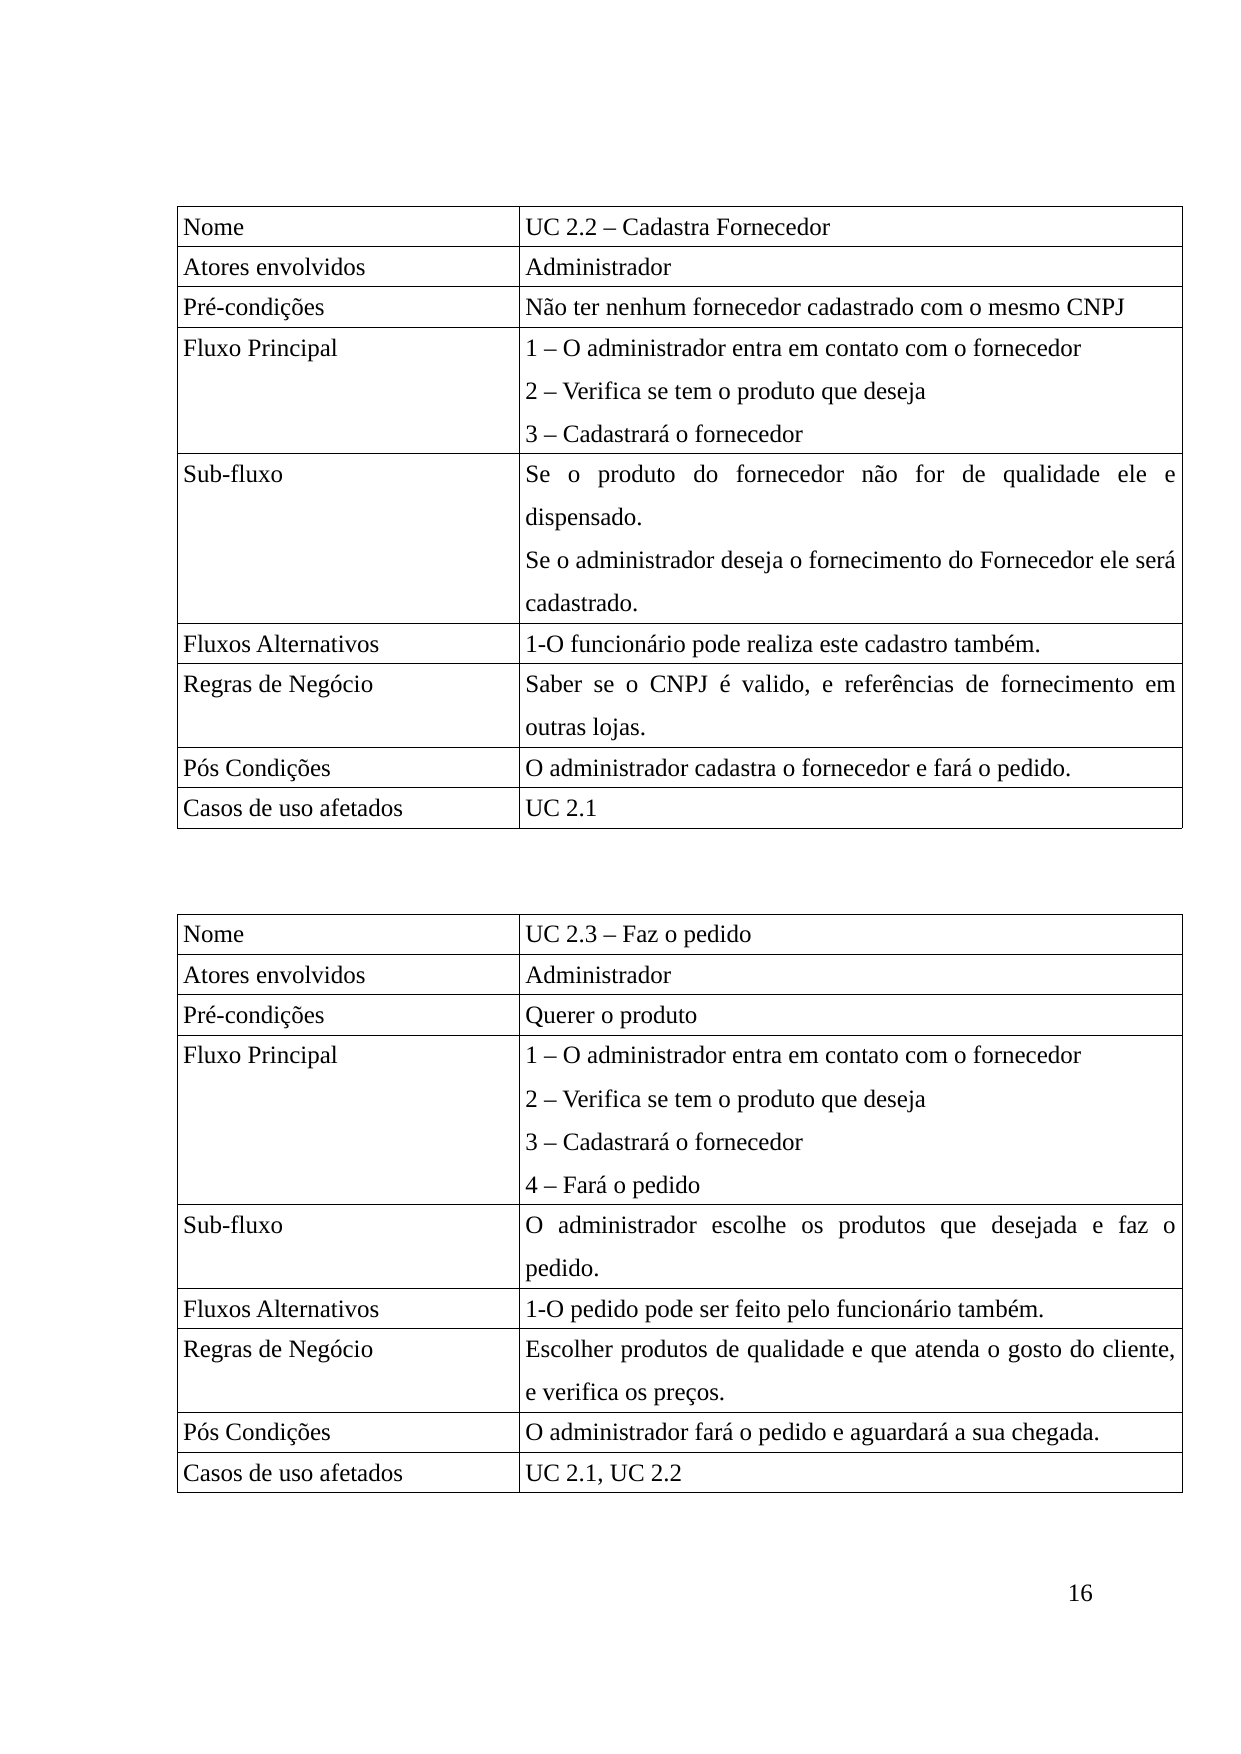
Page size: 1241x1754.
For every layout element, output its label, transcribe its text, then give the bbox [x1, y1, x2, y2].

table_cell O administrador cadastra o fornecedor e fará o pedido. [520, 748, 1182, 787]
table_cell Sub-fluxo [178, 1205, 519, 1288]
table_cell 1-O pedido pode ser feito pelo funcionário também. [520, 1289, 1182, 1328]
table_cell 1 – O administrador entra em contato com o fornecedor 2 – Verifica se tem o produto que deseja 3 – Cadastrará o fornecedor 4 – Fará o pedido [520, 1036, 1182, 1204]
table_cell Pré-condições [178, 995, 519, 1035]
table_cell Saber se o CNPJ é valido, e referências de fornecimento em outras lojas. [520, 664, 1182, 747]
table_header UC 2.2 – Cadastra Fornecedor [520, 207, 1182, 246]
table_cell 1-O funcionário pode realiza este cadastro também. [520, 624, 1182, 663]
table_cell Pós Condições [178, 748, 519, 787]
table_cell Fluxo Principal [178, 328, 519, 453]
table_cell O administrador escolhe os produtos que desejada e faz o pedido. [520, 1205, 1182, 1288]
table_header Nome [178, 915, 519, 954]
table_cell Regras de Negócio [178, 664, 519, 747]
table_cell Sub-fluxo [178, 454, 519, 623]
table_header Nome [178, 207, 519, 246]
table_cell Fluxos Alternativos [178, 1289, 519, 1328]
table_cell Fluxo Principal [178, 1036, 519, 1204]
table_cell Pós Condições [178, 1413, 519, 1452]
table_cell 1 – O administrador entra em contato com o fornecedor 2 – Verifica se tem o produto que deseja 3 – Cadastrará o fornecedor [520, 328, 1182, 453]
table_cell Atores envolvidos [178, 247, 519, 286]
table_cell Se o produto do fornecedor não for de qualidade ele e dispensado. Se o administrador deseja o fornecimento do Fornecedor ele será cadastrado. [520, 454, 1182, 623]
table_cell Escolher produtos de qualidade e que atenda o gosto do cliente, e verifica os preços. [520, 1329, 1182, 1412]
table_cell Regras de Negócio [178, 1329, 519, 1412]
table_cell Casos de uso afetados [178, 788, 519, 827]
table_cell Fluxos Alternativos [178, 624, 519, 663]
table_cell Atores envolvidos [178, 955, 519, 994]
table_cell Administrador [520, 955, 1182, 994]
table_cell Administrador [520, 247, 1182, 286]
table_cell Pré-condições [178, 287, 519, 327]
table_cell Casos de uso afetados [178, 1453, 519, 1492]
table_cell UC 2.1 [520, 788, 1182, 827]
table_cell UC 2.1, UC 2.2 [520, 1453, 1182, 1492]
table_cell O administrador fará o pedido e aguardará a sua chegada. [520, 1413, 1182, 1452]
table_cell Não ter nenhum fornecedor cadastrado com o mesmo CNPJ [520, 287, 1182, 327]
table_header UC 2.3 – Faz o pedido [520, 915, 1182, 954]
table_cell Querer o produto [520, 995, 1182, 1035]
